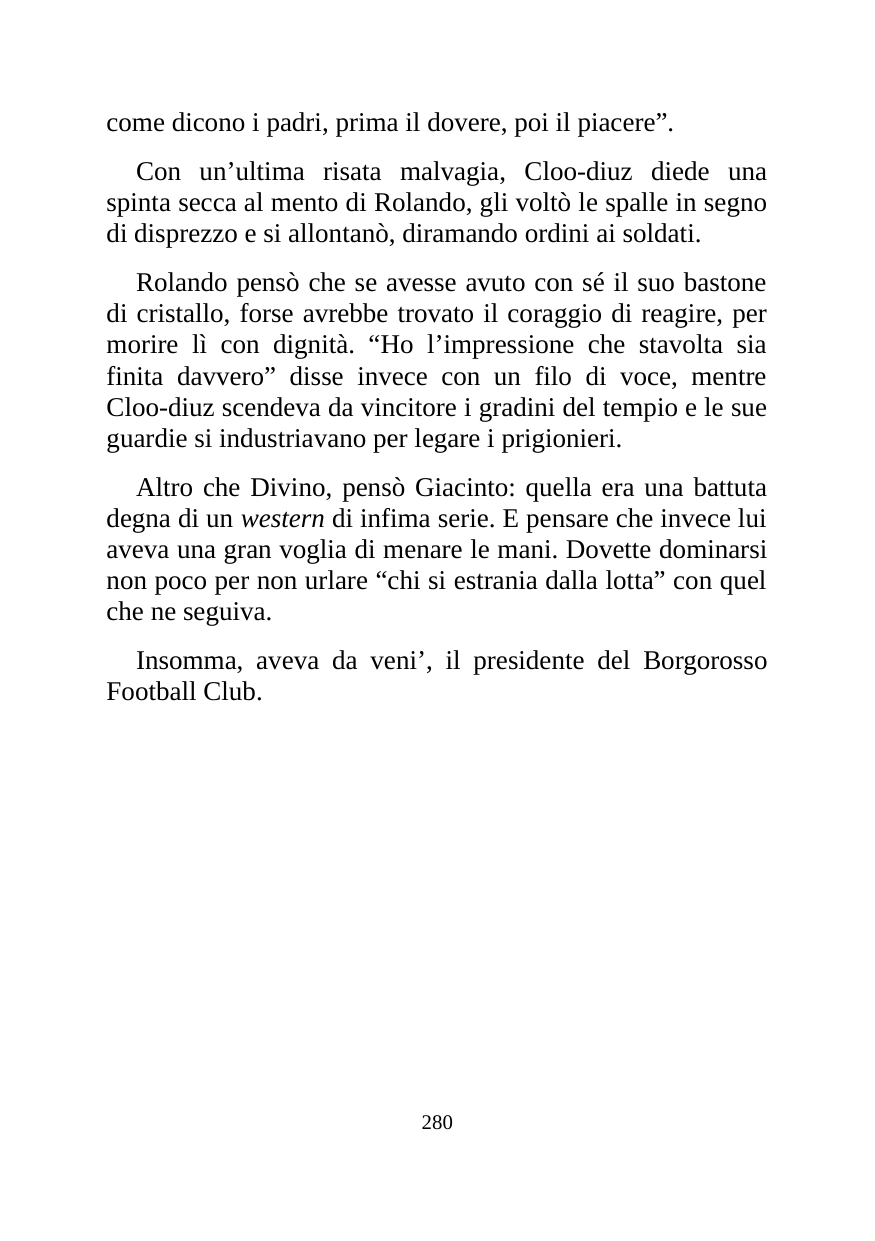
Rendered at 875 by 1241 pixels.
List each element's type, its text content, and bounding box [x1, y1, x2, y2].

text Altro che Divino, pensò Giacinto: quella era una battuta degna di un western di infima serie. E pensare che invece lui aveva una gran voglia di menare le mani. Dovette dominarsi non poco per non urlare “chi si estrania dalla lotta” con quel che ne seguiva. [106, 471, 768, 627]
text Insomma, aveva da veni’, il presidente del Borgorosso Football Club. [106, 644, 768, 707]
text Con un’ultima risata malvagia, Cloo-diuz diede una spinta secca al mento di Rolando, gli voltò le spalle in segno di disprezzo e si allontanò, diramando ordini ai soldati. [106, 155, 768, 248]
text come dicono i padri, prima il dovere, poi il piacere”. [106, 106, 768, 137]
text Rolando pensò che se avesse avuto con sé il suo bastone di cristallo, forse avrebbe trovato il coraggio di reagire, per morire lì con dignità. “Ho l’impressione che stavolta sia finita davvero” disse invece con un filo di voce, mentre Cloo-diuz scendeva da vincitore i gradini del tempio e le sue guardie si industriavano per legare i prigionieri. [106, 266, 768, 453]
